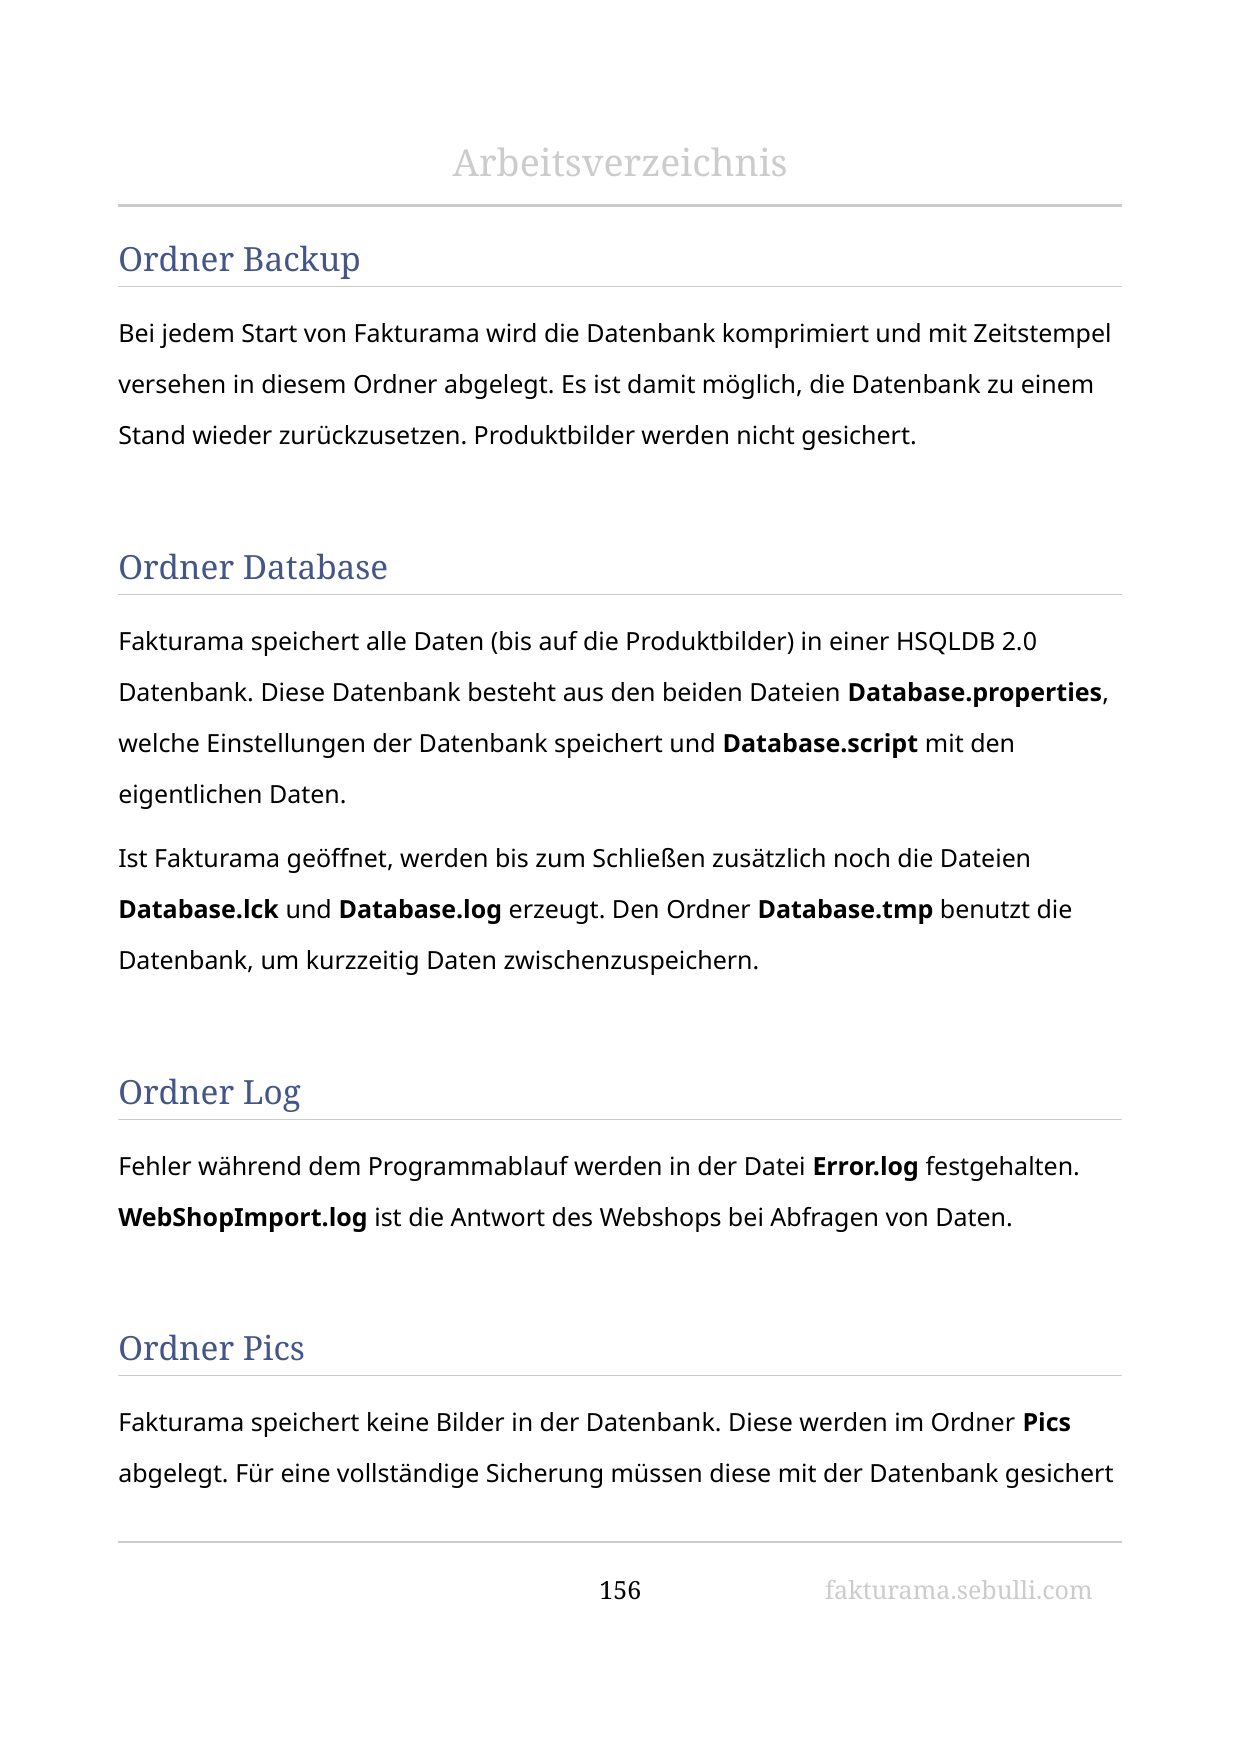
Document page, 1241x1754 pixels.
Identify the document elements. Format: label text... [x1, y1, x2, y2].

text Fakturama speichert alle Daten (bis auf die Produktbilder) in einer HSQLDB 2.0 Datenbank. Diese Datenbank besteht aus den beiden Dateien Database.properties, welche Einstellungen der Datenbank speichert und Database.script mit den eigentlichen Daten. [118, 624, 1122, 811]
subtitle Ordner Backup [118, 236, 1122, 286]
text Fehler während dem Programmablauf werden in der Datei Error.log festgehalten. WebShopImport.log ist die Antwort des Webshops bei Abfragen von Daten. [118, 1148, 1122, 1233]
text Ist Fakturama geöffnet, werden bis zum Schließen zusätzlich noch die Dateien Database.lck und Database.log erzeugt. Den Ordner Database.tmp benutzt die Datenbank, um kurzzeitig Daten zwischenzuspeichern. [118, 840, 1122, 976]
text Fakturama speichert keine Bilder in der Datenbank. Diese werden im Ordner Pics abgelegt. Für eine vollständige Sicherung müssen diese mit der Datenbank gesichert [118, 1405, 1122, 1490]
subtitle Ordner Log [118, 1068, 1122, 1119]
subtitle Ordner Database [118, 544, 1122, 594]
text Bei jedem Start von Fakturama wird die Datenbank komprimiert und mit Zeitstempel versehen in diesem Ordner abgelegt. Es ist damit möglich, die Datenbank zu einem Stand wieder zurückzusetzen. Produktbilder werden nicht gesichert. [118, 316, 1122, 452]
subtitle Ordner Pics [118, 1325, 1122, 1375]
